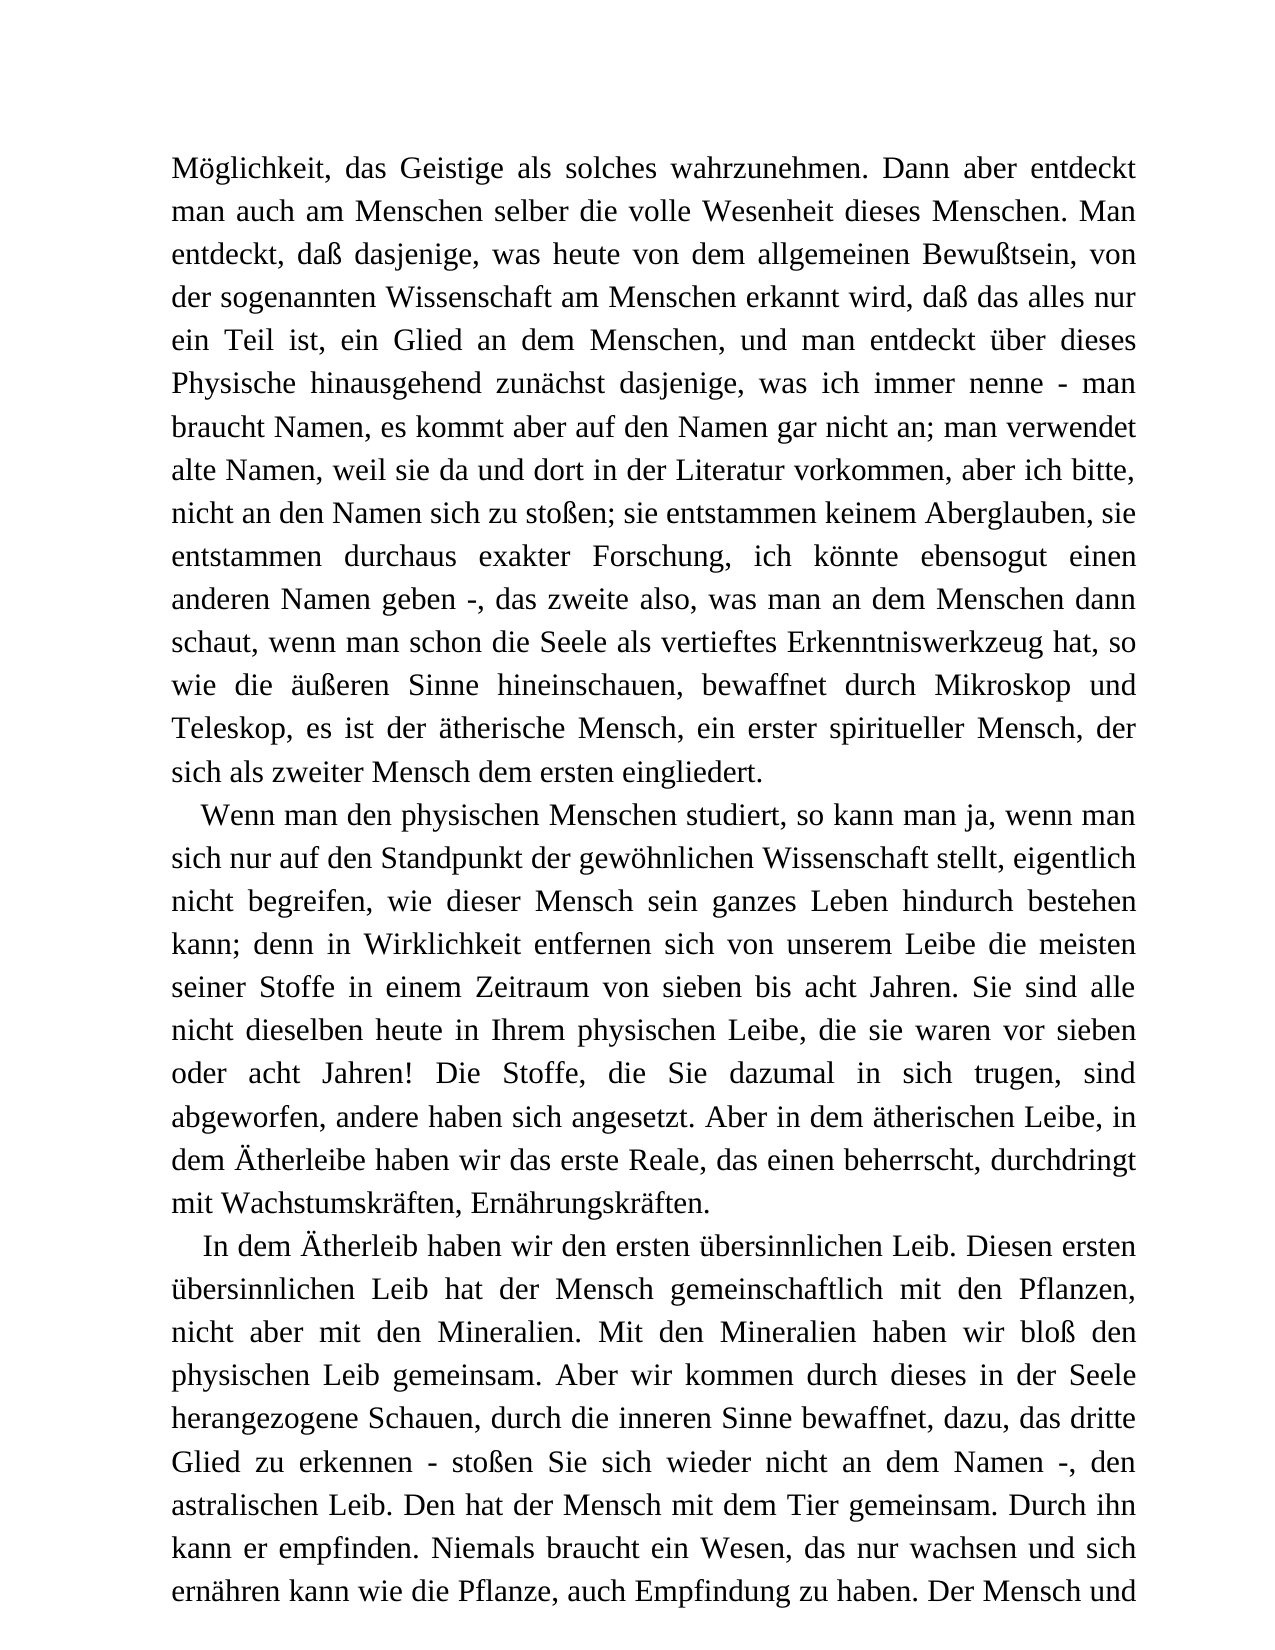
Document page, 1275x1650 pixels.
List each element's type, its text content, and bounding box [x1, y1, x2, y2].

text In dem Ätherleib haben wir den ersten übersinnlichen Leib. Diesen ersten übersinnlichen Leib hat der Mensch gemeinschaftlich mit den Pflanzen, nicht aber mit den Mineralien. Mit den Mineralien haben wir bloß den physischen Leib gemeinsam. Aber wir kommen durch dieses in der Seele herangezogene Schauen, durch die inneren Sinne bewaffnet, dazu, das dritte Glied zu erkennen - stoßen Sie sich wieder nicht an dem Namen -, den astralischen Leib. Den hat der Mensch mit dem Tier gemeinsam. Durch ihn kann er empfinden. Niemals braucht ein Wesen, das nur wachsen und sich ernähren kann wie die Pflanze, auch Empfindung zu haben. Der Mensch und [171, 1227, 1137, 1608]
text Wenn man den physischen Menschen studiert, so kann man ja, wenn man sich nur auf den Standpunkt der gewöhnlichen Wissenschaft stellt, eigentlich nicht begreifen, wie dieser Mensch sein ganzes Leben hindurch bestehen kann; denn in Wirklichkeit entfernen sich von unserem Leibe die meisten seiner Stoffe in einem Zeitraum von sieben bis acht Jahren. Sie sind alle nicht dieselben heute in Ihrem physischen Leibe, die sie waren vor sieben oder acht Jahren! Die Stoffe, die Sie dazumal in sich trugen, sind abgeworfen, andere haben sich angesetzt. Aber in dem ätherischen Leibe, in dem Ätherleibe haben wir das erste Reale, das einen beherrscht, durchdringt mit Wachstumskräften, Ernährungskräften. [171, 796, 1137, 1220]
text Möglichkeit, das Geistige als solches wahrzunehmen. Dann aber entdeckt man auch am Menschen selber die volle Wesenheit dieses Menschen. Man entdeckt, daß dasjenige, was heute von dem allgemeinen Bewußtsein, von der sogenannten Wissenschaft am Menschen erkannt wird, daß das alles nur ein Teil ist, ein Glied an dem Menschen, und man entdeckt über dieses Physische hinausgehend zunächst dasjenige, was ich immer nenne - man braucht Namen, es kommt aber auf den Namen gar nicht an; man verwendet alte Namen, weil sie da und dort in der Literatur vorkommen, aber ich bitte, nicht an den Namen sich zu stoßen; sie entstammen keinem Aberglauben, sie entstammen durchaus exakter Forschung, ich könnte ebensogut einen anderen Namen geben -, das zweite also, was man an dem Menschen dann schaut, wenn man schon die Seele als vertieftes Erkenntniswerkzeug hat, so wie die äußeren Sinne hineinschauen, bewaffnet durch Mikroskop und Teleskop, es ist der ätherische Mensch, ein erster spiritueller Mensch, der sich als zweiter Mensch dem ersten eingliedert. [171, 149, 1137, 789]
